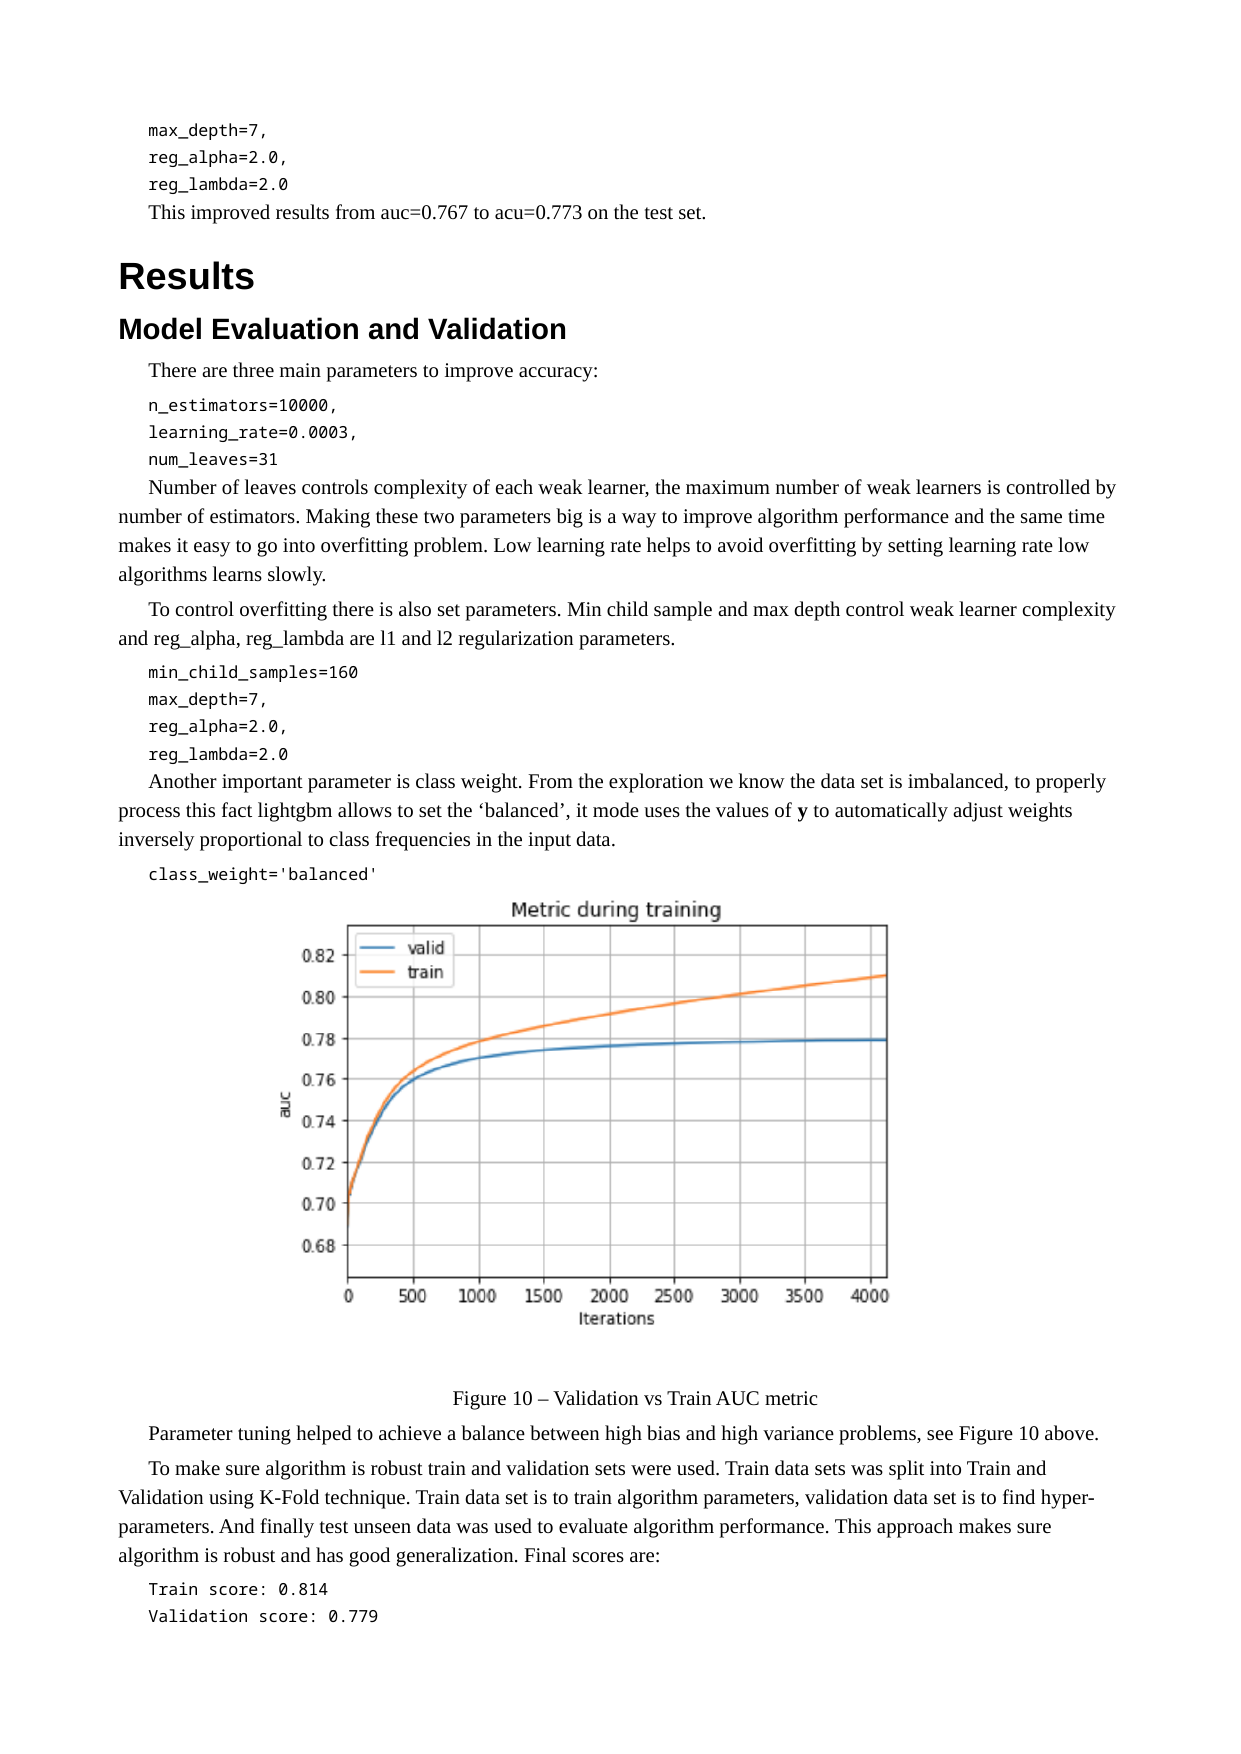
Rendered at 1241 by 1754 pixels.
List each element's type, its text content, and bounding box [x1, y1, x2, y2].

text reg_alpha=2.0, [118, 715, 1122, 738]
text To make sure algorithm is robust train and validation sets were used. Train data sets was split into Train and Validation using K-Fold technique. Train data set is to train algorithm parameters, validation data set is to find hyper-parameters. And finally test unseen data was used to evaluate algorithm performance. This approach makes sure algorithm is robust and has good generalization. Final scores are: [118, 1456, 1122, 1567]
text min_child_samples=160 [118, 660, 1122, 683]
text There are three main parameters to improve accuracy: [118, 358, 1122, 382]
text Figure 10 – Validation vs Train AUC metric [118, 1386, 1122, 1410]
subtitle Model Evaluation and Validation [118, 312, 1122, 346]
text class_weight='balanced' [118, 862, 1122, 885]
text Parameter tuning helped to achieve a balance between high bias and high variance problems, see Figure 10 above. [118, 1421, 1122, 1445]
text reg_lambda=2.0 [118, 742, 1122, 765]
text reg_alpha=2.0, [118, 145, 1122, 168]
text Number of leaves controls complexity of each weak learner, the maximum number of weak learners is controlled by number of estimators. Making these two parameters big is a way to improve algorithm performance and the same time makes it easy to go into overfitting problem. Low learning rate helps to avoid overfitting by setting learning rate low algorithms learns slowly. [118, 475, 1122, 586]
text num_leaves=31 [118, 448, 1122, 471]
text n_estimators=10000, [118, 393, 1122, 416]
text reg_lambda=2.0 [118, 173, 1122, 195]
text Validation score: 0.779 [118, 1605, 1122, 1627]
subtitle Results [118, 254, 1122, 297]
picture [238, 889, 1002, 1347]
text To control overfitting there is also set parameters. Min child sample and max depth control weak learner complexity and reg_alpha, reg_lambda are l1 and l2 regularization parameters. [118, 597, 1122, 649]
text Another important parameter is class weight. From the exploration we know the data set is imbalanced, to properly process this fact lightgbm allows to set the ‘balanced’, it mode uses the values of y to automatically adjust weights inversely proportional to class frequencies in the input data. [118, 769, 1122, 851]
text max_depth=7, [118, 118, 1122, 141]
text learning_rate=0.0003, [118, 421, 1122, 443]
text max_depth=7, [118, 688, 1122, 710]
text Train score: 0.814 [118, 1577, 1122, 1600]
text This improved results from auc=0.767 to acu=0.773 on the test set. [118, 200, 1122, 224]
